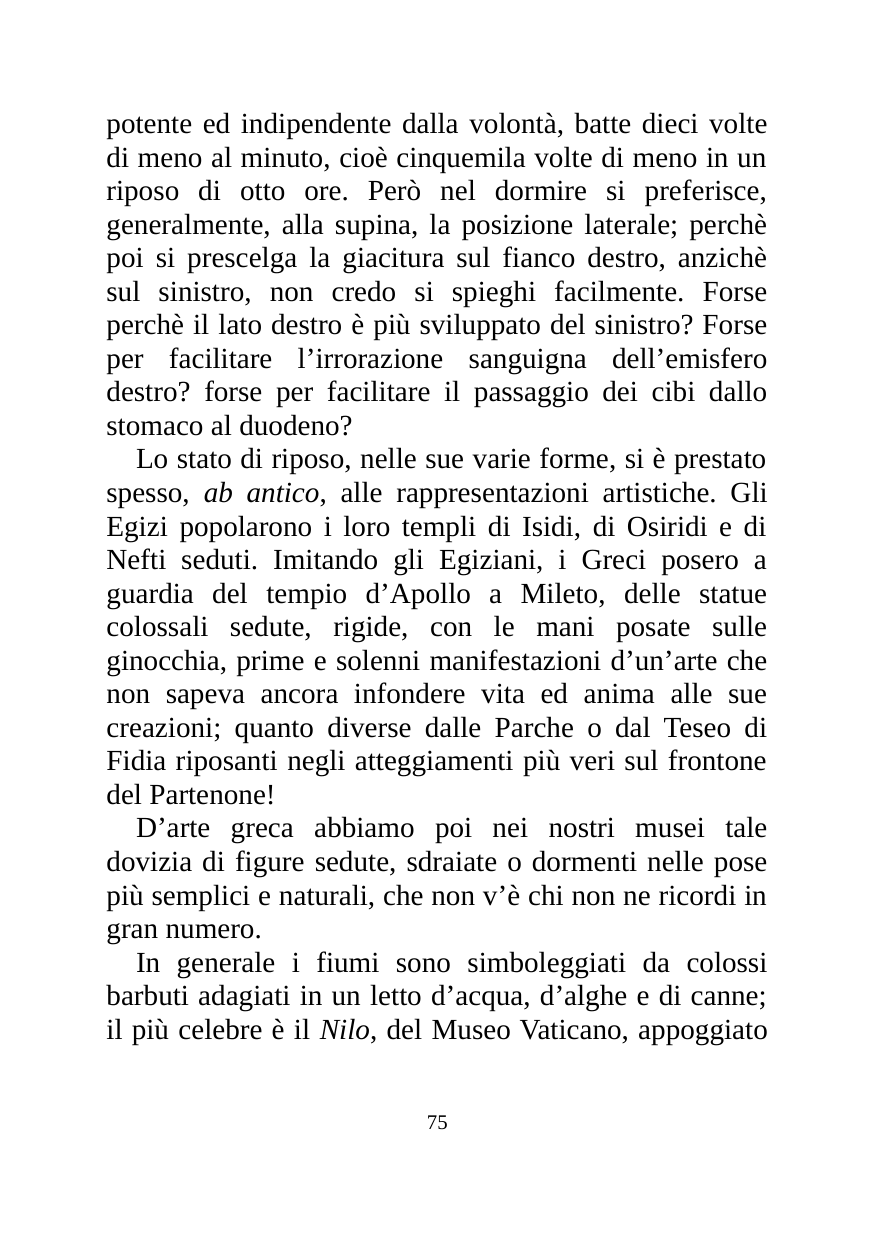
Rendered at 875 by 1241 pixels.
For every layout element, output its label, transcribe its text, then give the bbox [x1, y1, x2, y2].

text In generale i fiumi sono simboleggiati da colossi barbuti adagiati in un letto d’acqua, d’alghe e di canne; il più celebre è il Nilo, del Museo Vaticano, appoggiato [106, 945, 768, 1045]
text D’arte greca abbiamo poi nei nostri musei tale dovizia di figure sedute, sdraiate o dormenti nelle pose più semplici e naturali, che non v’è chi non ne ricordi in gran numero. [106, 811, 768, 945]
text Lo stato di riposo, nelle sue varie forme, si è prestato spesso, ab antico, alle rappresentazioni artistiche. Gli Egizi popolarono i loro templi di Isidi, di Osiridi e di Nefti seduti. Imitando gli Egiziani, i Greci posero a guardia del tempio d’Apollo a Mileto, delle statue colossali sedute, rigide, con le mani posate sulle ginocchia, prime e solenni manifestazioni d’un’arte che non sapeva ancora infondere vita ed anima alle sue creazioni; quanto diverse dalle Parche o dal Teseo di Fidia riposanti negli atteggiamenti più veri sul frontone del Partenone! [106, 442, 768, 811]
text potente ed indipendente dalla volontà, batte dieci volte di meno al minuto, cioè cinquemila volte di meno in un riposo di otto ore. Però nel dormire si preferisce, generalmente, alla supina, la posizione laterale; perchè poi si prescelga la giacitura sul fianco destro, anzichè sul sinistro, non credo si spieghi facilmente. Forse perchè il lato destro è più sviluppato del sinistro? Forse per facilitare l’irrorazione sanguigna dell’emisfero destro? forse per facilitare il passaggio dei cibi dallo stomaco al duodeno? [106, 106, 768, 442]
